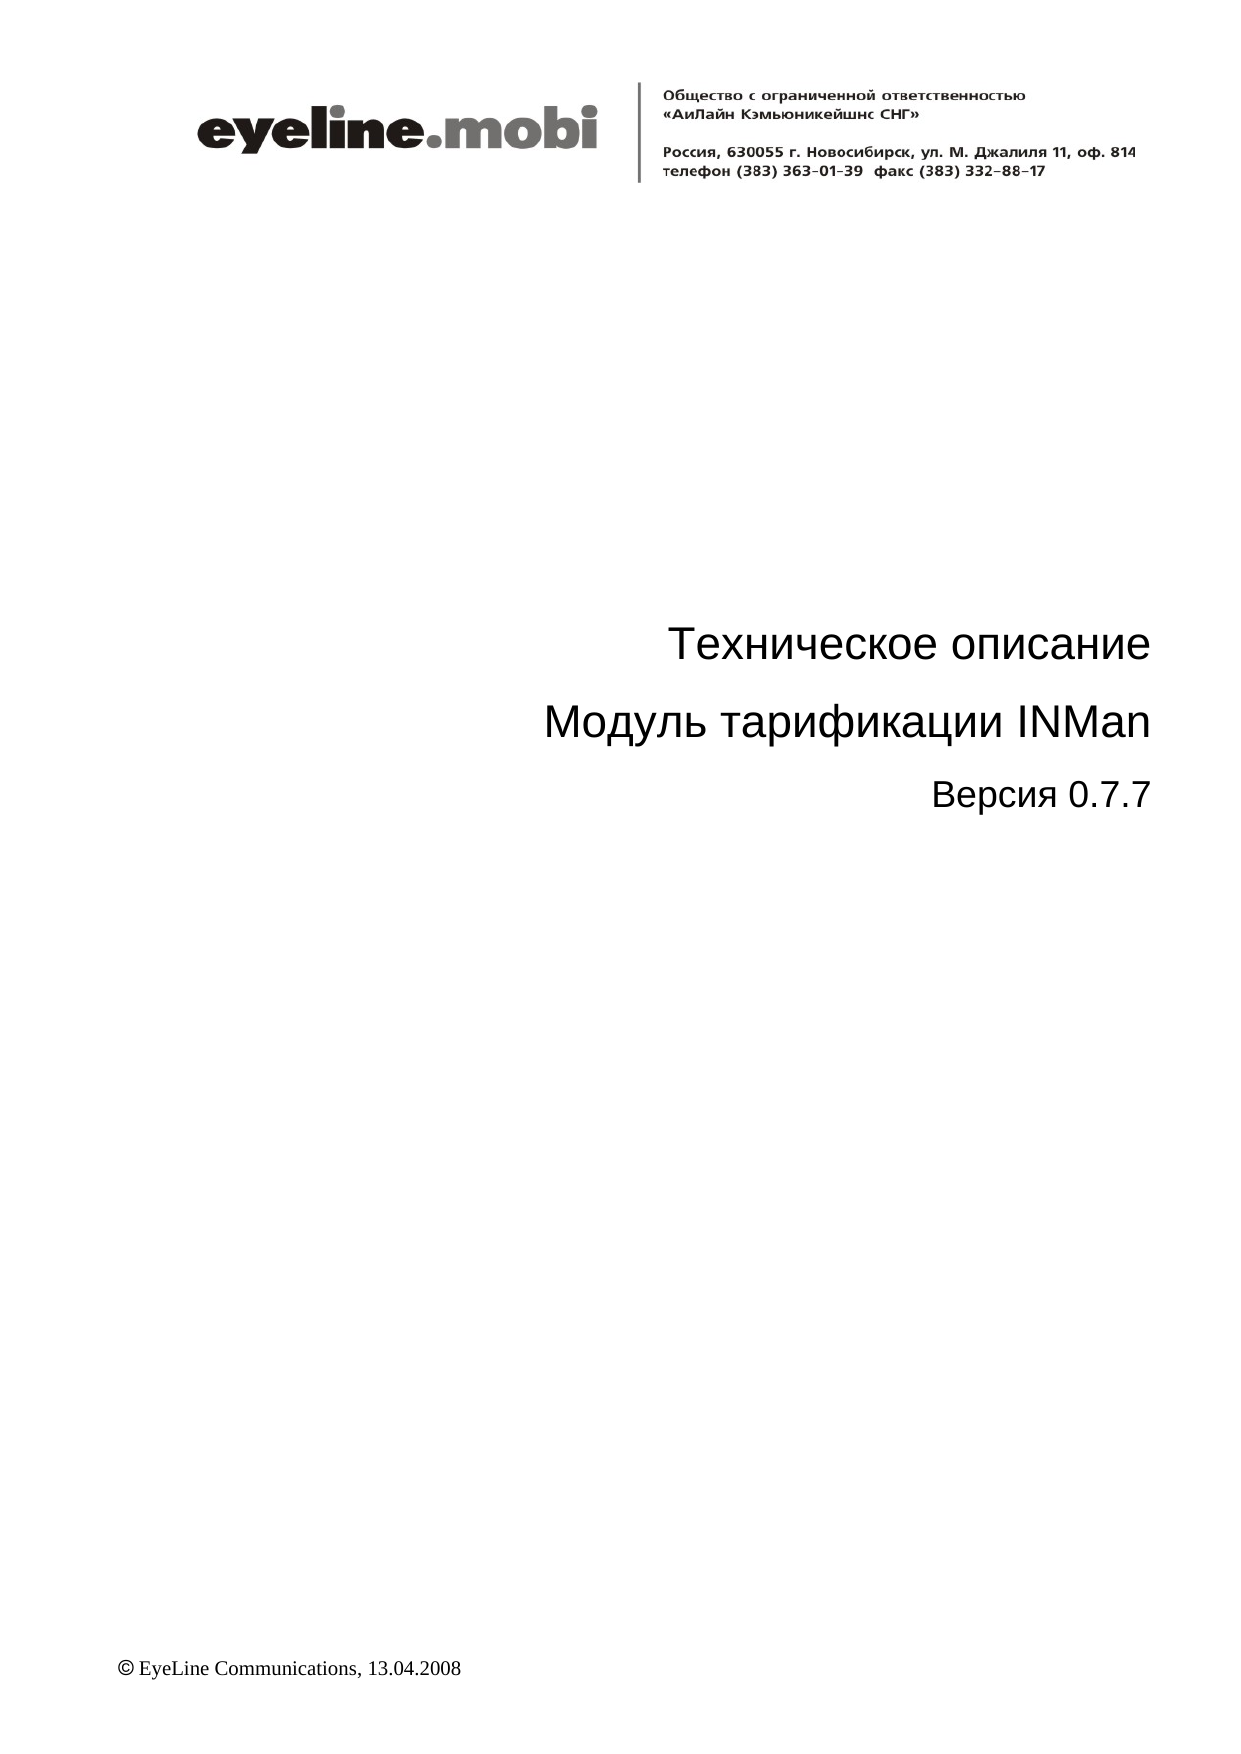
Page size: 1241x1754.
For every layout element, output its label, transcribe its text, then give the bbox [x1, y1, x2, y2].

title Версия 0.7.7 [266, 772, 1151, 815]
title Техническое описание [118, 617, 1151, 669]
title Модуль тарификации INMan [266, 694, 1151, 747]
picture [197, 82, 1135, 183]
